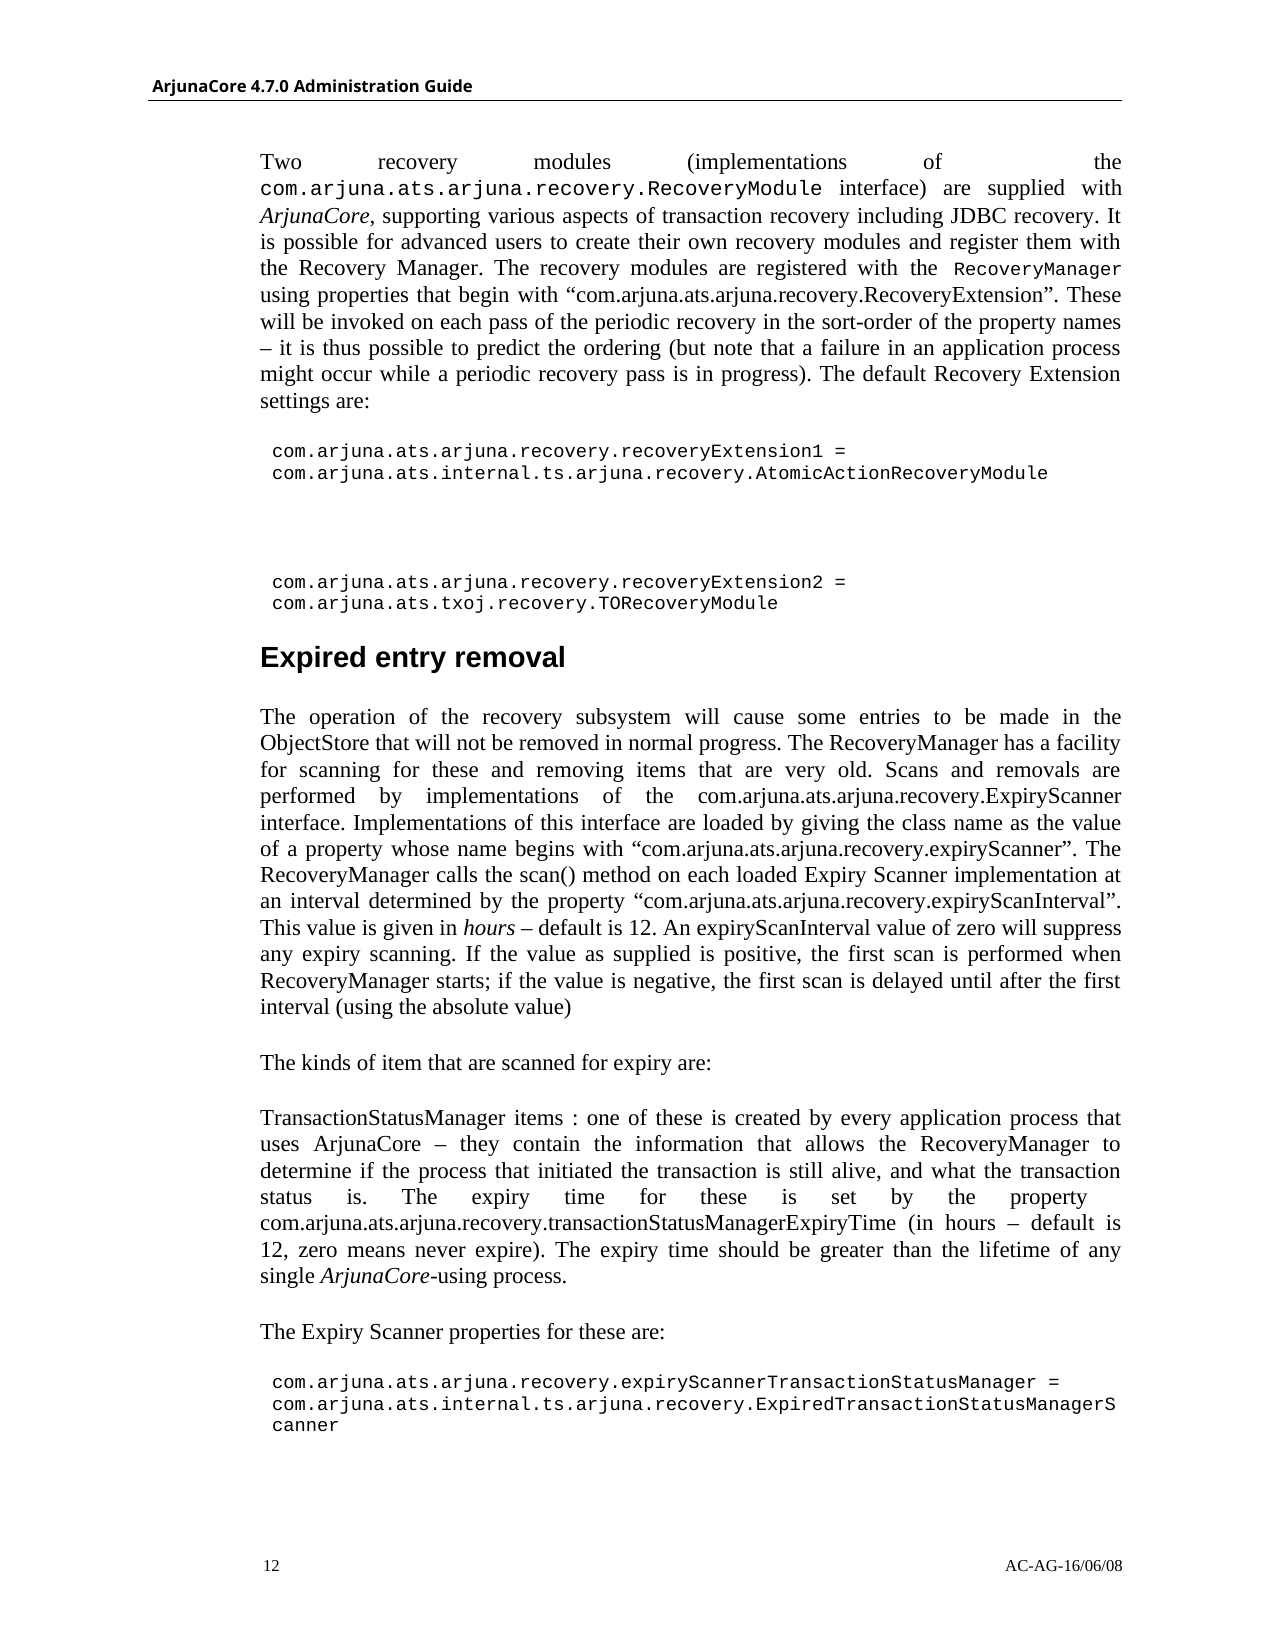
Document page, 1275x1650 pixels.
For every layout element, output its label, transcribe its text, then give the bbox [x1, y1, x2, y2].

text com.arjuna.ats.arjuna.recovery.recoveryExtension1 = com.arjuna.ats.internal.ts.arjuna.recovery.AtomicActionRecoveryModule [272, 442, 1122, 485]
subtitle Expired entry removal [148, 640, 1122, 674]
text The kinds of item that are scanned for expiry are: [260, 1048, 1122, 1075]
text Two recovery modules (implementations of the com.arjuna.ats.arjuna.recovery.RecoveryModule interface) are supplied with ArjunaCore, supporting various aspects of transaction recovery including JDBC recovery. It is possible for advanced users to create their own recovery modules and register them with the Recovery Manager. The recovery modules are registered with the RecoveryManager using properties that begin with “com.arjuna.ats.arjuna.recovery.RecoveryExtension”. These will be invoked on each pass of the periodic recovery in the sort-order of the property names – it is thus possible to predict the ordering (but note that a failure in an application process might occur while a periodic recovery pass is in progress). The default Recovery Extension settings are: [260, 148, 1122, 413]
text com.arjuna.ats.arjuna.recovery.expiryScannerTransactionStatusManager = com.arjuna.ats.internal.ts.arjuna.recovery.ExpiredTransactionStatusManagerScanner [272, 1373, 1122, 1437]
text TransactionStatusManager items : one of these is created by every application process that uses ArjunaCore – they contain the information that allows the RecoveryManager to determine if the process that initiated the transaction is still alive, and what the transaction status is. The expiry time for these is set by the property com.arjuna.ats.arjuna.recovery.transactionStatusManagerExpiryTime (in hours – default is 12, zero means never expire). The expiry time should be greater than the lifetime of any single ArjunaCore-using process. [260, 1104, 1122, 1288]
text com.arjuna.ats.arjuna.recovery.recoveryExtension2 = com.arjuna.ats.txoj.recovery.TORecoveryModule [272, 573, 1122, 615]
text The Expiry Scanner properties for these are: [260, 1318, 1122, 1344]
text The operation of the recovery subsystem will cause some entries to be made in the ObjectStore that will not be removed in normal progress. The RecoveryManager has a facility for scanning for these and removing items that are very old. Scans and removals are performed by implementations of the com.arjuna.ats.arjuna.recovery.ExpiryScanner interface. Implementations of this interface are loaded by giving the class name as the value of a property whose name begins with “com.arjuna.ats.arjuna.recovery.expiryScanner”. The RecoveryManager calls the scan() method on each loaded Expiry Scanner implementation at an interval determined by the property “com.arjuna.ats.arjuna.recovery.expiryScanInterval”. This value is given in hours – default is 12. An expiryScanInterval value of zero will suppress any expiry scanning. If the value as supplied is positive, the first scan is performed when RecoveryManager starts; if the value is negative, the first scan is delayed until after the first interval (using the absolute value) [260, 703, 1122, 1019]
